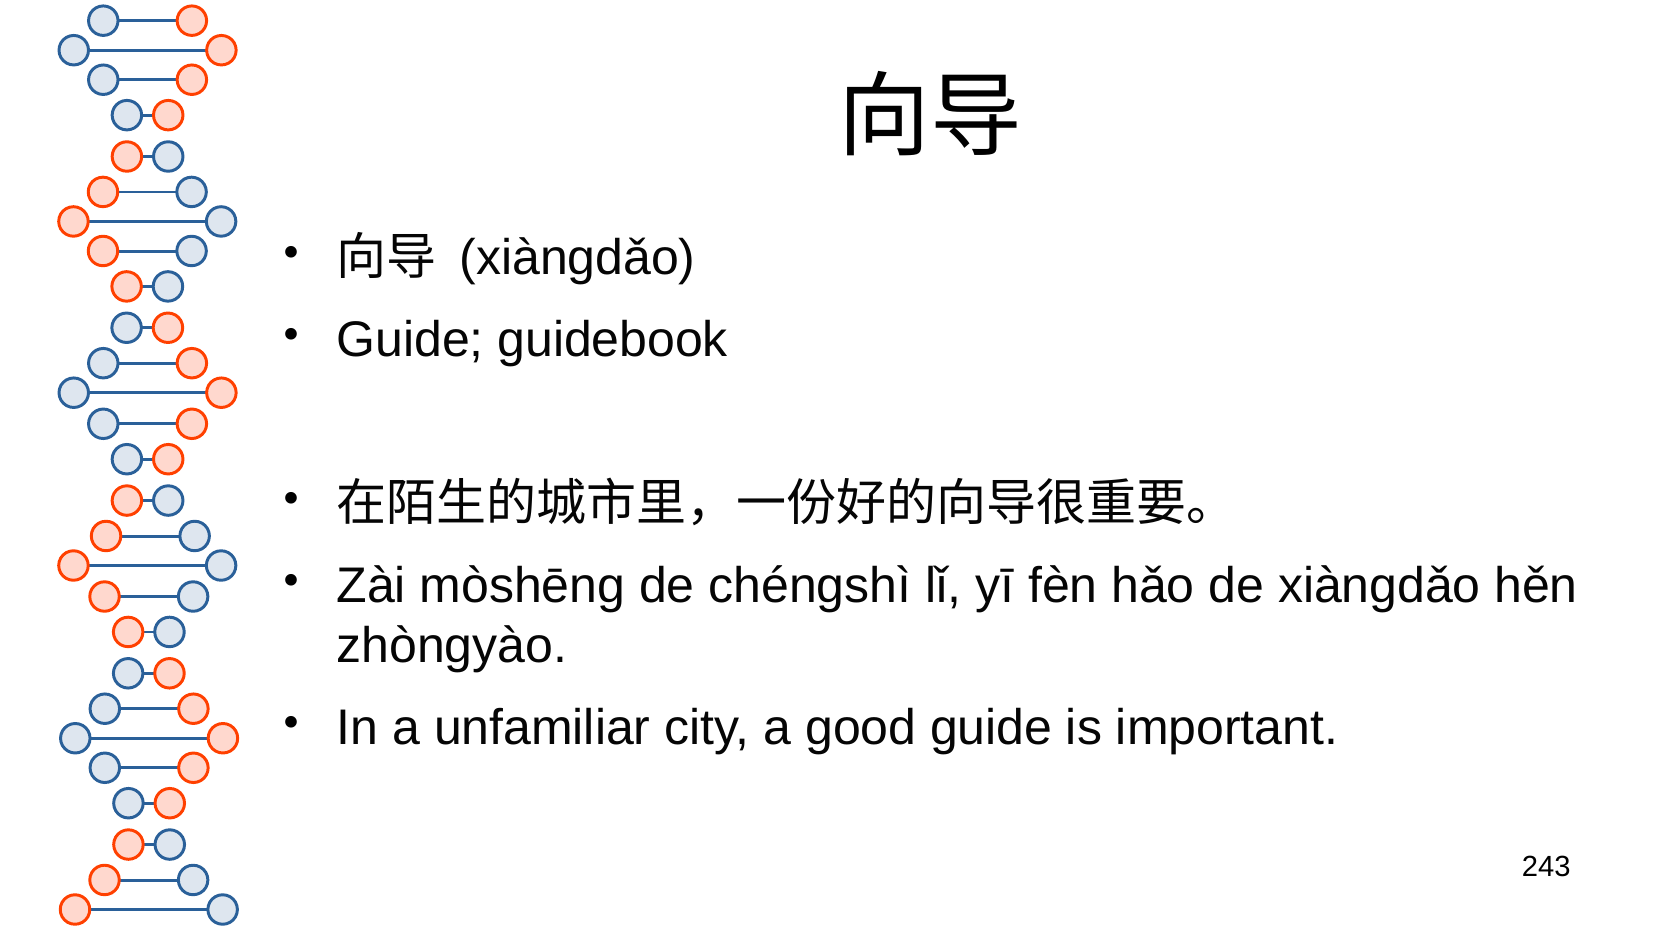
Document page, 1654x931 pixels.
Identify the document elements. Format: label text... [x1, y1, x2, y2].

list 向导 (xiàngdǎo) Guide; guidebook 在陌生的城市里，一份好的向导很重要。 Zài mòshēng de chéngshì lǐ, yī fèn hǎo de xiàngdǎo hěn zhòngyào. In a unfamiliar city, a good guide is important. [265, 224, 1595, 764]
title 向导 [265, 35, 1595, 189]
